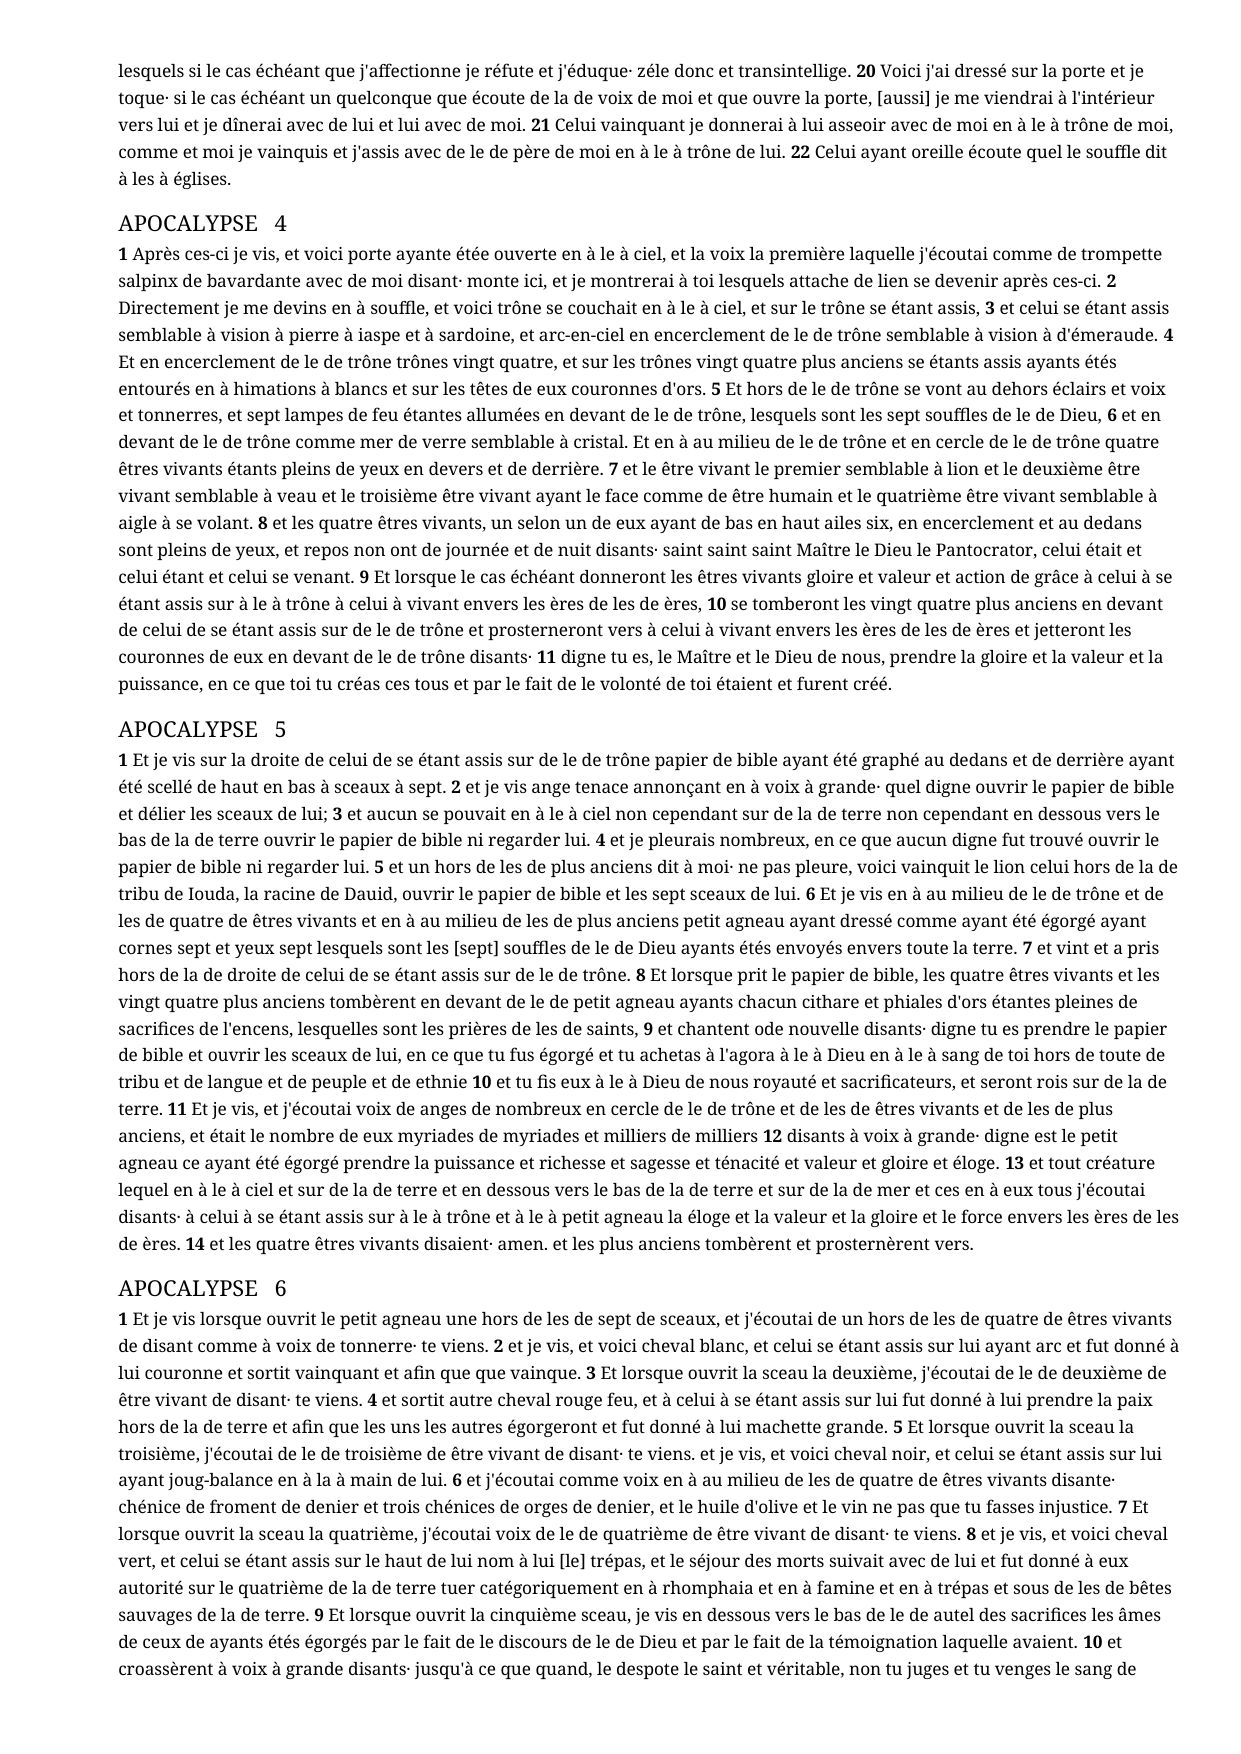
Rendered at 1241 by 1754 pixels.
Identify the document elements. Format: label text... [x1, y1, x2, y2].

text 1 Et je vis lorsque ouvrit le petit agneau une hors de les de sept de sceaux, et j'écoutai de un hors de les de quatre de êtres vivants de disant comme à voix de tonnerre· te viens. 2 et je vis, et voici cheval blanc, et celui se étant assis sur lui ayant arc et fut donné à lui couronne et sortit vainquant et afin que que vainque. 3 Et lorsque ouvrit la sceau la deuxième, j'écoutai de le de deuxième de être vivant de disant· te viens. 4 et sortit autre cheval rouge feu, et à celui à se étant assis sur lui fut donné à lui prendre la paix hors de la de terre et afin que les uns les autres égorgeront et fut donné à lui machette grande. 5 Et lorsque ouvrit la sceau la troisième, j'écoutai de le de troisième de être vivant de disant· te viens. et je vis, et voici cheval noir, et celui se étant assis sur lui ayant joug-balance en à la à main de lui. 6 et j'écoutai comme voix en à au milieu de les de quatre de êtres vivants disante· chénice de froment de denier et trois chénices de orges de denier, et le huile d'olive et le vin ne pas que tu fasses injustice. 7 Et lorsque ouvrit la sceau la quatrième, j'écoutai voix de le de quatrième de être vivant de disant· te viens. 8 et je vis, et voici cheval vert, et celui se étant assis sur le haut de lui nom à lui [le] trépas, et le séjour des morts suivait avec de lui et fut donné à eux autorité sur le quatrième de la de terre tuer catégoriquement en à rhomphaia et en à famine et en à trépas et sous de les de bêtes sauvages de la de terre. 9 Et lorsque ouvrit la cinquième sceau, je vis en dessous vers le bas de le de autel des sacrifices les âmes de ceux de ayants étés égorgés par le fait de le discours de le de Dieu et par le fait de la témoignation laquelle avaient. 10 et croassèrent à voix à grande disants· jusqu'à ce que quand, le despote le saint et véritable, non tu juges et tu venges le sang de [118, 1307, 1181, 1680]
text 1 Après ces-ci je vis, et voici porte ayante étée ouverte en à le à ciel, et la voix la première laquelle j'écoutai comme de trompette salpinx de bavardante avec de moi disant· monte ici, et je montrerai à toi lesquels attache de lien se devenir après ces-ci. 2 Directement je me devins en à souffle, et voici trône se couchait en à le à ciel, et sur le trône se étant assis, 3 et celui se étant assis semblable à vision à pierre à iaspe et à sardoine, et arc-en-ciel en encerclement de le de trône semblable à vision à d'émeraude. 4 Et en encerclement de le de trône trônes vingt quatre, et sur les trônes vingt quatre plus anciens se étants assis ayants étés entourés en à himations à blancs et sur les têtes de eux couronnes d'ors. 5 Et hors de le de trône se vont au dehors éclairs et voix et tonnerres, et sept lampes de feu étantes allumées en devant de le de trône, lesquels sont les sept souffles de le de Dieu, 6 et en devant de le de trône comme mer de verre semblable à cristal. Et en à au milieu de le de trône et en cercle de le de trône quatre êtres vivants étants pleins de yeux en devers et de derrière. 7 et le être vivant le premier semblable à lion et le deuxième être vivant semblable à veau et le troisième être vivant ayant le face comme de être humain et le quatrième être vivant semblable à aigle à se volant. 8 et les quatre êtres vivants, un selon un de eux ayant de bas en haut ailes six, en encerclement et au dedans sont pleins de yeux, et repos non ont de journée et de nuit disants· saint saint saint Maître le Dieu le Pantocrator, celui était et celui étant et celui se venant. 9 Et lorsque le cas échéant donneront les êtres vivants gloire et valeur et action de grâce à celui à se étant assis sur à le à trône à celui à vivant envers les ères de les de ères, 10 se tomberont les vingt quatre plus anciens en devant de celui de se étant assis sur de le de trône et prosterneront vers à celui à vivant envers les ères de les de ères et jetteront les couronnes de eux en devant de le de trône disants· 11 digne tu es, le Maître et le Dieu de nous, prendre la gloire et la valeur et la puissance, en ce que toi tu créas ces tous et par le fait de le volonté de toi étaient et furent créé. [118, 242, 1181, 696]
text lesquels si le cas échéant que j'affectionne je réfute et j'éduque· zéle donc et transintellige. 20 Voici j'ai dressé sur la porte et je toque· si le cas échéant un quelconque que écoute de la de voix de moi et que ouvre la porte, [aussi] je me viendrai à l'intérieur vers lui et je dînerai avec de lui et lui avec de moi. 21 Celui vainquant je donnerai à lui asseoir avec de moi en à le à trône de moi, comme et moi je vainquis et j'assis avec de le de père de moi en à le à trône de lui. 22 Celui ayant oreille écoute quel le souffle dit à les à églises. [118, 59, 1181, 190]
text 1 Et je vis sur la droite de celui de se étant assis sur de le de trône papier de bible ayant été graphé au dedans et de derrière ayant été scellé de haut en bas à sceaux à sept. 2 et je vis ange tenace annonçant en à voix à grande· quel digne ouvrir le papier de bible et délier les sceaux de lui; 3 et aucun se pouvait en à le à ciel non cependant sur de la de terre non cependant en dessous vers le bas de la de terre ouvrir le papier de bible ni regarder lui. 4 et je pleurais nombreux, en ce que aucun digne fut trouvé ouvrir le papier de bible ni regarder lui. 5 et un hors de les de plus anciens dit à moi· ne pas pleure, voici vainquit le lion celui hors de la de tribu de Iouda, la racine de Dauid, ouvrir le papier de bible et les sept sceaux de lui. 6 Et je vis en à au milieu de le de trône et de les de quatre de êtres vivants et en à au milieu de les de plus anciens petit agneau ayant dressé comme ayant été égorgé ayant cornes sept et yeux sept lesquels sont les [sept] souffles de le de Dieu ayants étés envoyés envers toute la terre. 7 et vint et a pris hors de la de droite de celui de se étant assis sur de le de trône. 8 Et lorsque prit le papier de bible, les quatre êtres vivants et les vingt quatre plus anciens tombèrent en devant de le de petit agneau ayants chacun cithare et phiales d'ors étantes pleines de sacrifices de l'encens, lesquelles sont les prières de les de saints, 9 et chantent ode nouvelle disants· digne tu es prendre le papier de bible et ouvrir les sceaux de lui, en ce que tu fus égorgé et tu achetas à l'agora à le à Dieu en à le à sang de toi hors de toute de tribu et de langue et de peuple et de ethnie 10 et tu fis eux à le à Dieu de nous royauté et sacrificateurs, et seront rois sur de la de terre. 11 Et je vis, et j'écoutai voix de anges de nombreux en cercle de le de trône et de les de êtres vivants et de les de plus anciens, et était le nombre de eux myriades de myriades et milliers de milliers 12 disants à voix à grande· digne est le petit agneau ce ayant été égorgé prendre la puissance et richesse et sagesse et ténacité et valeur et gloire et éloge. 13 et tout créature lequel en à le à ciel et sur de la de terre et en dessous vers le bas de la de terre et sur de la de mer et ces en à eux tous j'écoutai disants· à celui à se étant assis sur à le à trône et à le à petit agneau la éloge et la valeur et la gloire et le force envers les ères de les de ères. 14 et les quatre êtres vivants disaient· amen. et les plus anciens tombèrent et prosternèrent vers. [118, 748, 1181, 1255]
text APOCALYPSE 6 [118, 1273, 1181, 1303]
text APOCALYPSE 4 [118, 208, 1181, 238]
text APOCALYPSE 5 [118, 714, 1181, 743]
